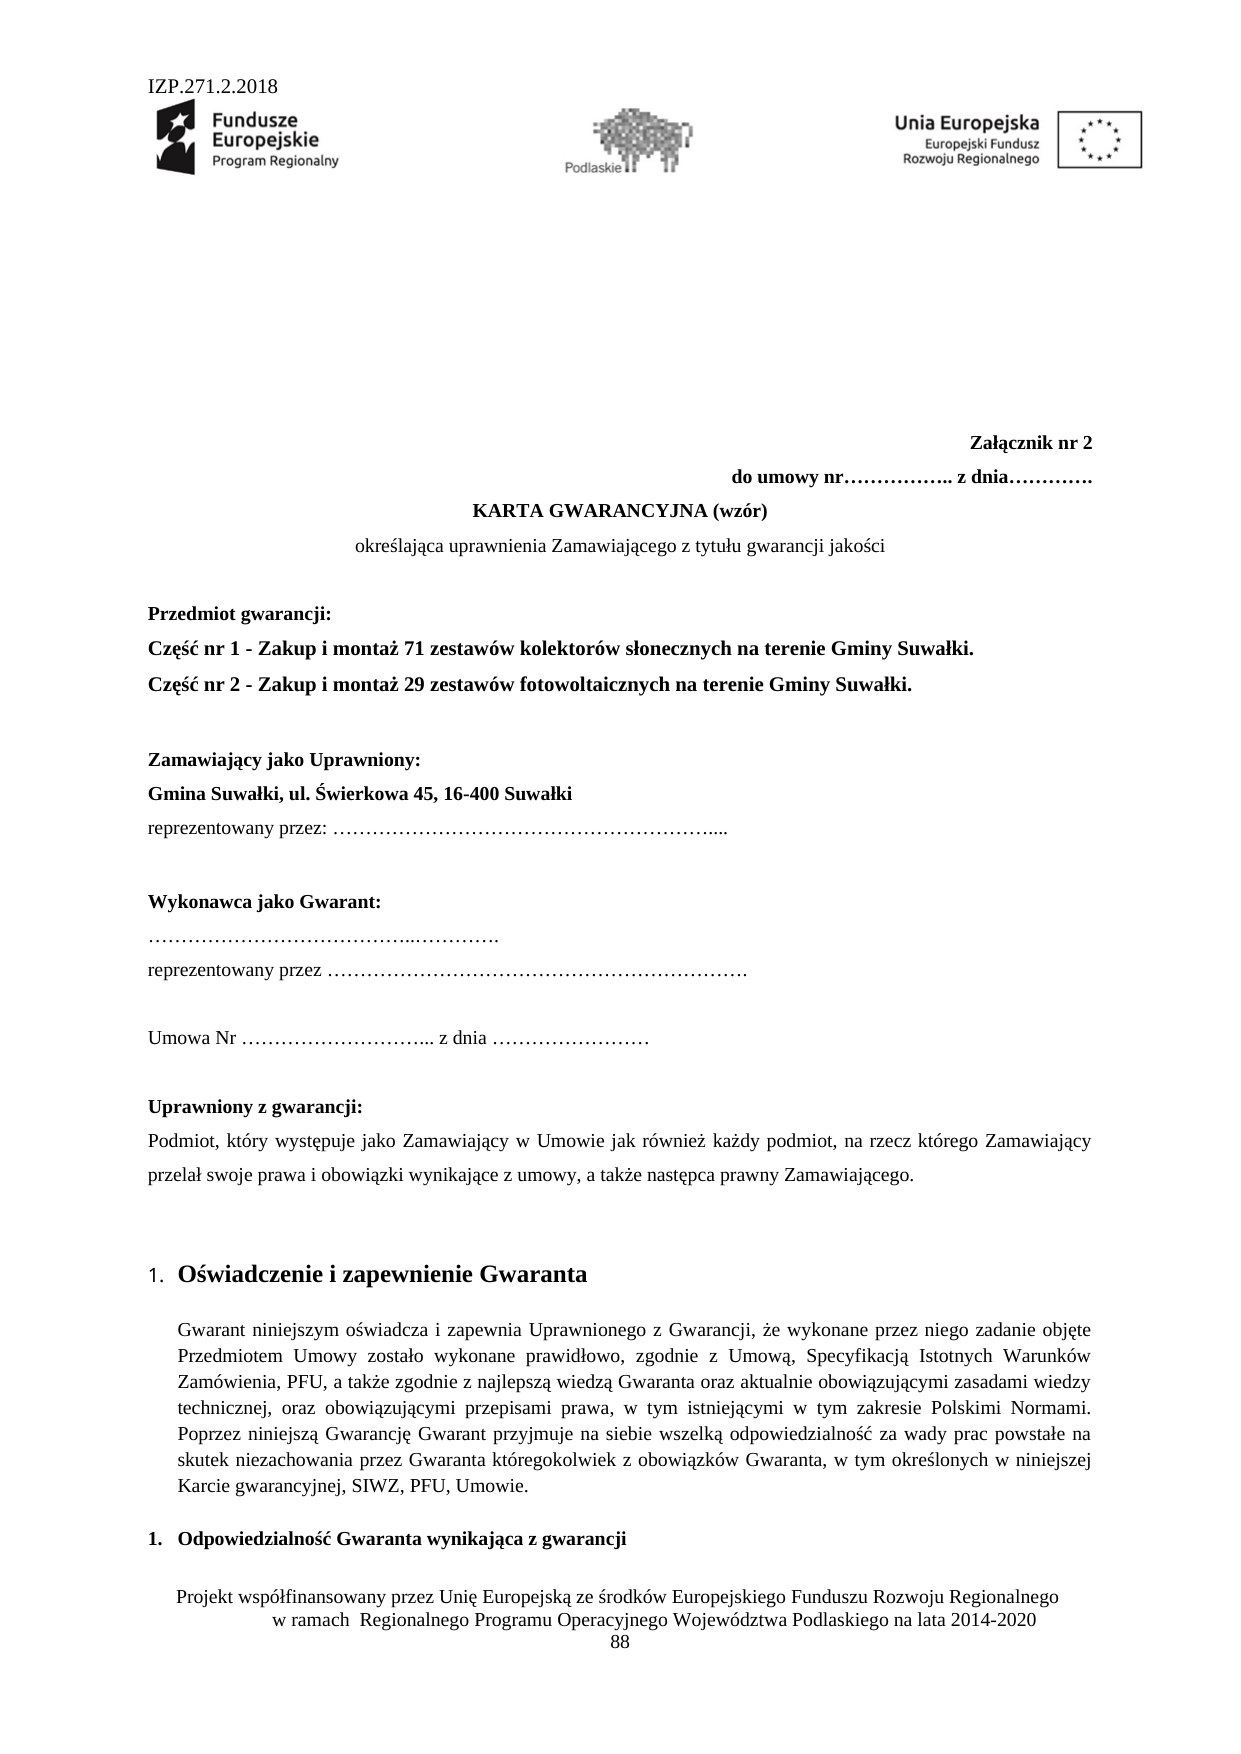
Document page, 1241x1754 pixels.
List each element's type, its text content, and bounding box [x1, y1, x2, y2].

text określająca uprawnienia Zamawiającego z tytułu gwarancji jakości [148, 534, 1092, 556]
text Wykonawca jako Gwarant: [148, 890, 1092, 912]
text reprezentowany przez ………………………………………………………. [148, 958, 1092, 981]
text Załącznik nr 2 [148, 431, 1092, 454]
text Gmina Suwałki, ul. Świerkowa 45, 16-400 Suwałki [148, 782, 1092, 805]
text Część nr 1 - Zakup i montaż 71 zestawów kolektorów słonecznych na terenie Gminy Suwałki. [148, 636, 1092, 660]
list Oświadczenie i zapewnienie Gwaranta [148, 1259, 1092, 1288]
text KARTA GWARANCYJNA (wzór) [148, 499, 1092, 522]
list Odpowiedzialność Gwaranta wynikająca z gwarancji [148, 1527, 1092, 1549]
text …………………………………..…………. [148, 924, 1092, 947]
text Przedmiot gwarancji: [148, 602, 1092, 625]
text reprezentowany przez: ………………………………………………….... [148, 816, 1092, 839]
text Zamawiający jako Uprawniony: [148, 748, 1092, 771]
text Podmiot, który występuje jako Zamawiający w Umowie jak również każdy podmiot, na rzecz którego Zamawiający przelał swoje prawa i obowiązki wynikające z umowy, a także następca prawny Zamawiającego. [148, 1129, 1092, 1186]
text Uprawniony z gwarancji: [148, 1095, 1092, 1117]
text Umowa Nr ………………………... z dnia …………………… [148, 1026, 1092, 1049]
text Gwarant niniejszym oświadcza i zapewnia Uprawnionego z Gwarancji, że wykonane przez niego zadanie objęte Przedmiotem Umowy zostało wykonane prawidłowo, zgodnie z Umową, Specyfikacją Istotnych Warunków Zamówienia, PFU, a także zgodnie z najlepszą wiedzą Gwaranta oraz aktualnie obowiązującymi zasadami wiedzy technicznej, oraz obowiązującymi przepisami prawa, w tym istniejącymi w tym zakresie Polskimi Normami. Poprzez niniejszą Gwarancję Gwarant przyjmuje na siebie wszelką odpowiedzialność za wady prac powstałe na skutek niezachowania przez Gwaranta któregokolwiek z obowiązków Gwaranta, w tym określonych w niniejszej Karcie gwarancyjnej, SIWZ, PFU, Umowie. [177, 1318, 1092, 1497]
text Część nr 2 - Zakup i montaż 29 zestawów fotowoltaicznych na terenie Gminy Suwałki. [148, 672, 1092, 696]
text do umowy nr…………….. z dnia…………. [148, 465, 1092, 488]
